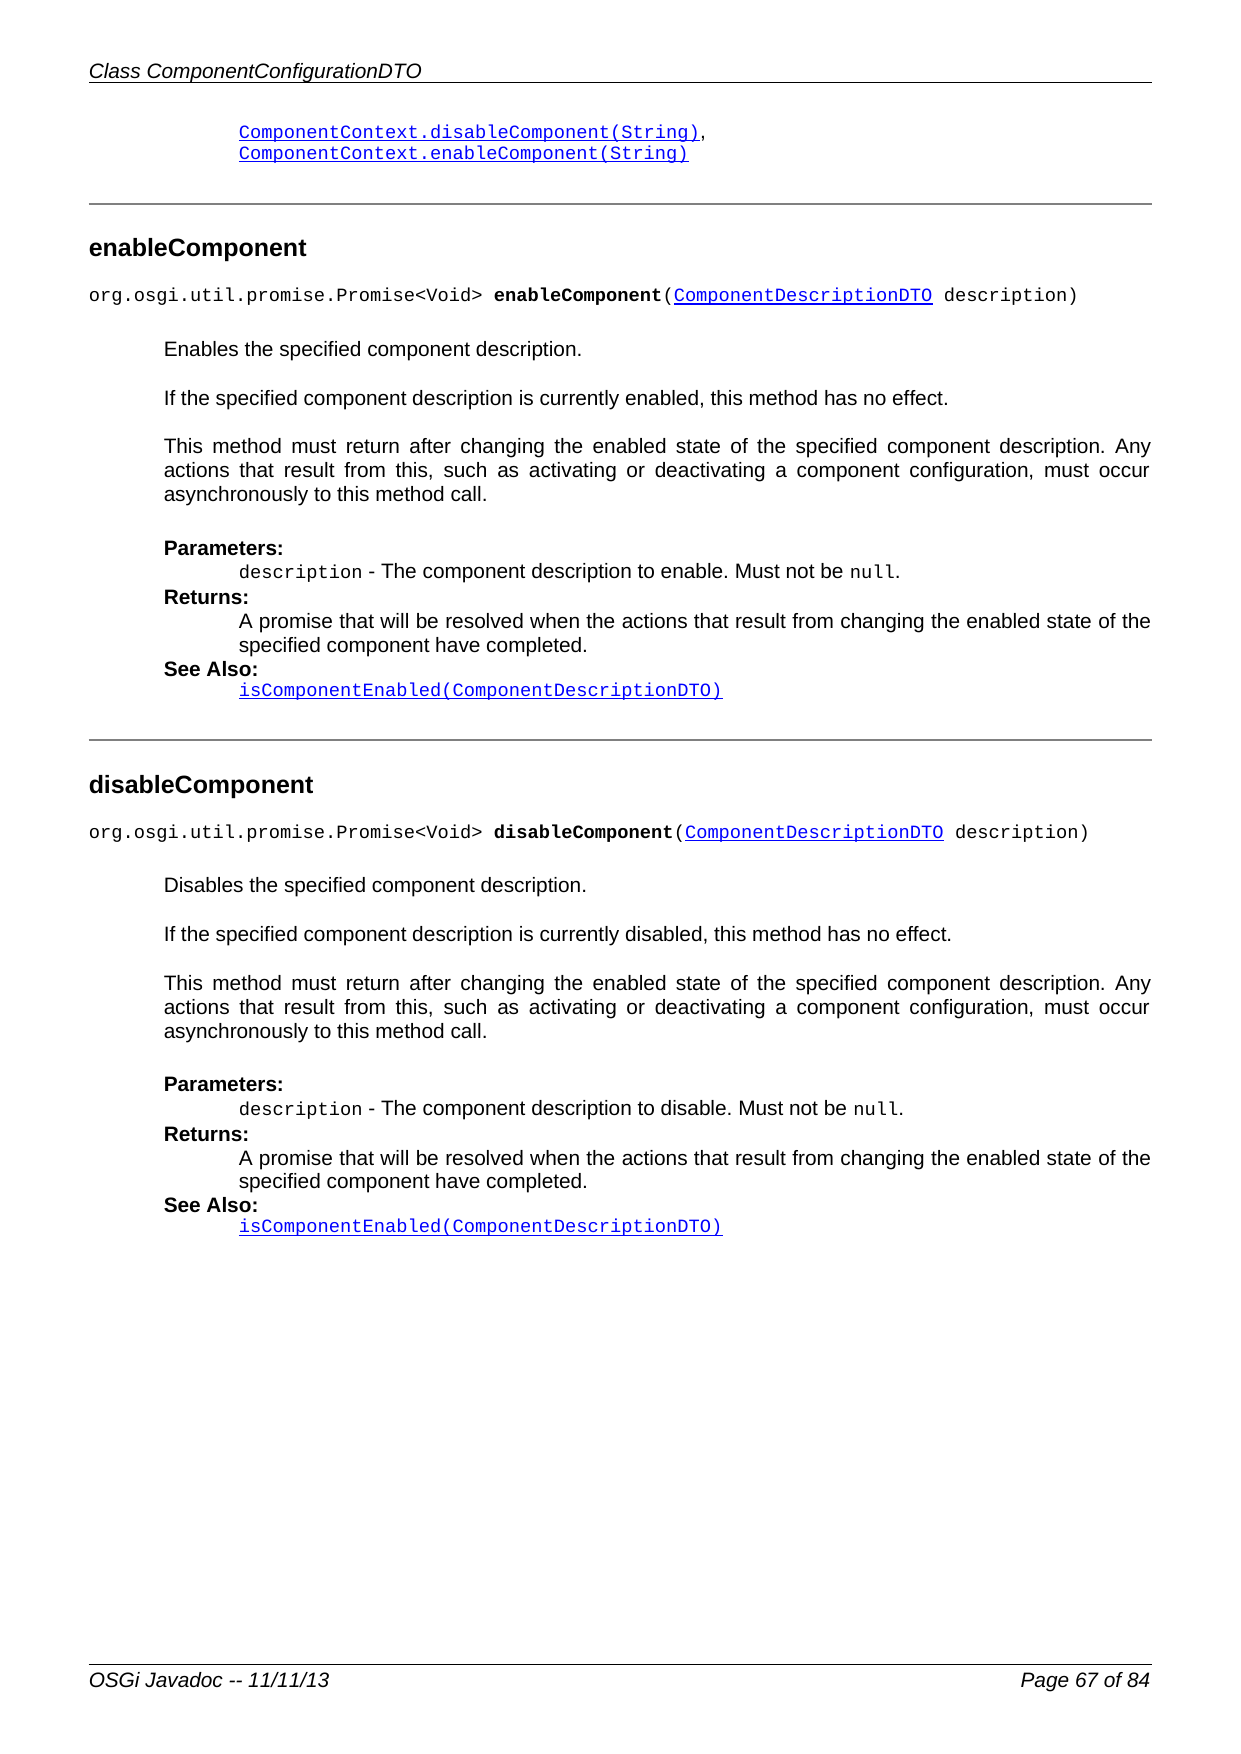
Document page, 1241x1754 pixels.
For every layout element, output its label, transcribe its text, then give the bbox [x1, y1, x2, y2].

text This method must return after changing the enabled state of the specified component description. Any actions that result from this, such as activating or deactivating a component configuration, must occur asynchronously to this method call. [163, 971, 1152, 1043]
text Returns: [163, 1121, 1152, 1145]
text description - The component description to enable. Must not be null. [238, 559, 1152, 584]
text A promise that will be resolved when the actions that result from changing the enabled state of the specified component have completed. [238, 608, 1152, 656]
text Enables the specified component description. [163, 336, 1152, 360]
text Returns: [163, 584, 1152, 608]
text A promise that will be resolved when the actions that result from changing the enabled state of the specified component have completed. [238, 1145, 1152, 1193]
text isComponentEnabled(ComponentDescriptionDTO) [238, 1217, 1152, 1238]
text Parameters: [163, 1072, 1152, 1096]
text See Also: [163, 656, 1152, 680]
text Parameters: [163, 535, 1152, 559]
text description - The component description to disable. Must not be null. [238, 1096, 1152, 1121]
text If the specified component description is currently enabled, this method has no effect. [163, 385, 1152, 409]
text This method must return after changing the enabled state of the specified component description. Any actions that result from this, such as activating or deactivating a component configuration, must occur asynchronously to this method call. [163, 434, 1152, 506]
text If the specified component description is currently disabled, this method has no effect. [163, 922, 1152, 946]
text org.osgi.util.promise.Promise<Void> disableComponent(ComponentDescriptionDTO description) [88, 823, 1152, 844]
text org.osgi.util.promise.Promise<Void> enableComponent(ComponentDescriptionDTO description) [88, 286, 1152, 307]
text Disables the specified component description. [163, 873, 1152, 897]
text isComponentEnabled(ComponentDescriptionDTO) [238, 680, 1152, 702]
text See Also: [163, 1193, 1152, 1217]
subtitle disableComponent [88, 770, 1152, 799]
text ComponentContext.disableComponent(String), ComponentContext.enableComponent(String) [238, 118, 1152, 165]
subtitle enableComponent [88, 233, 1152, 262]
